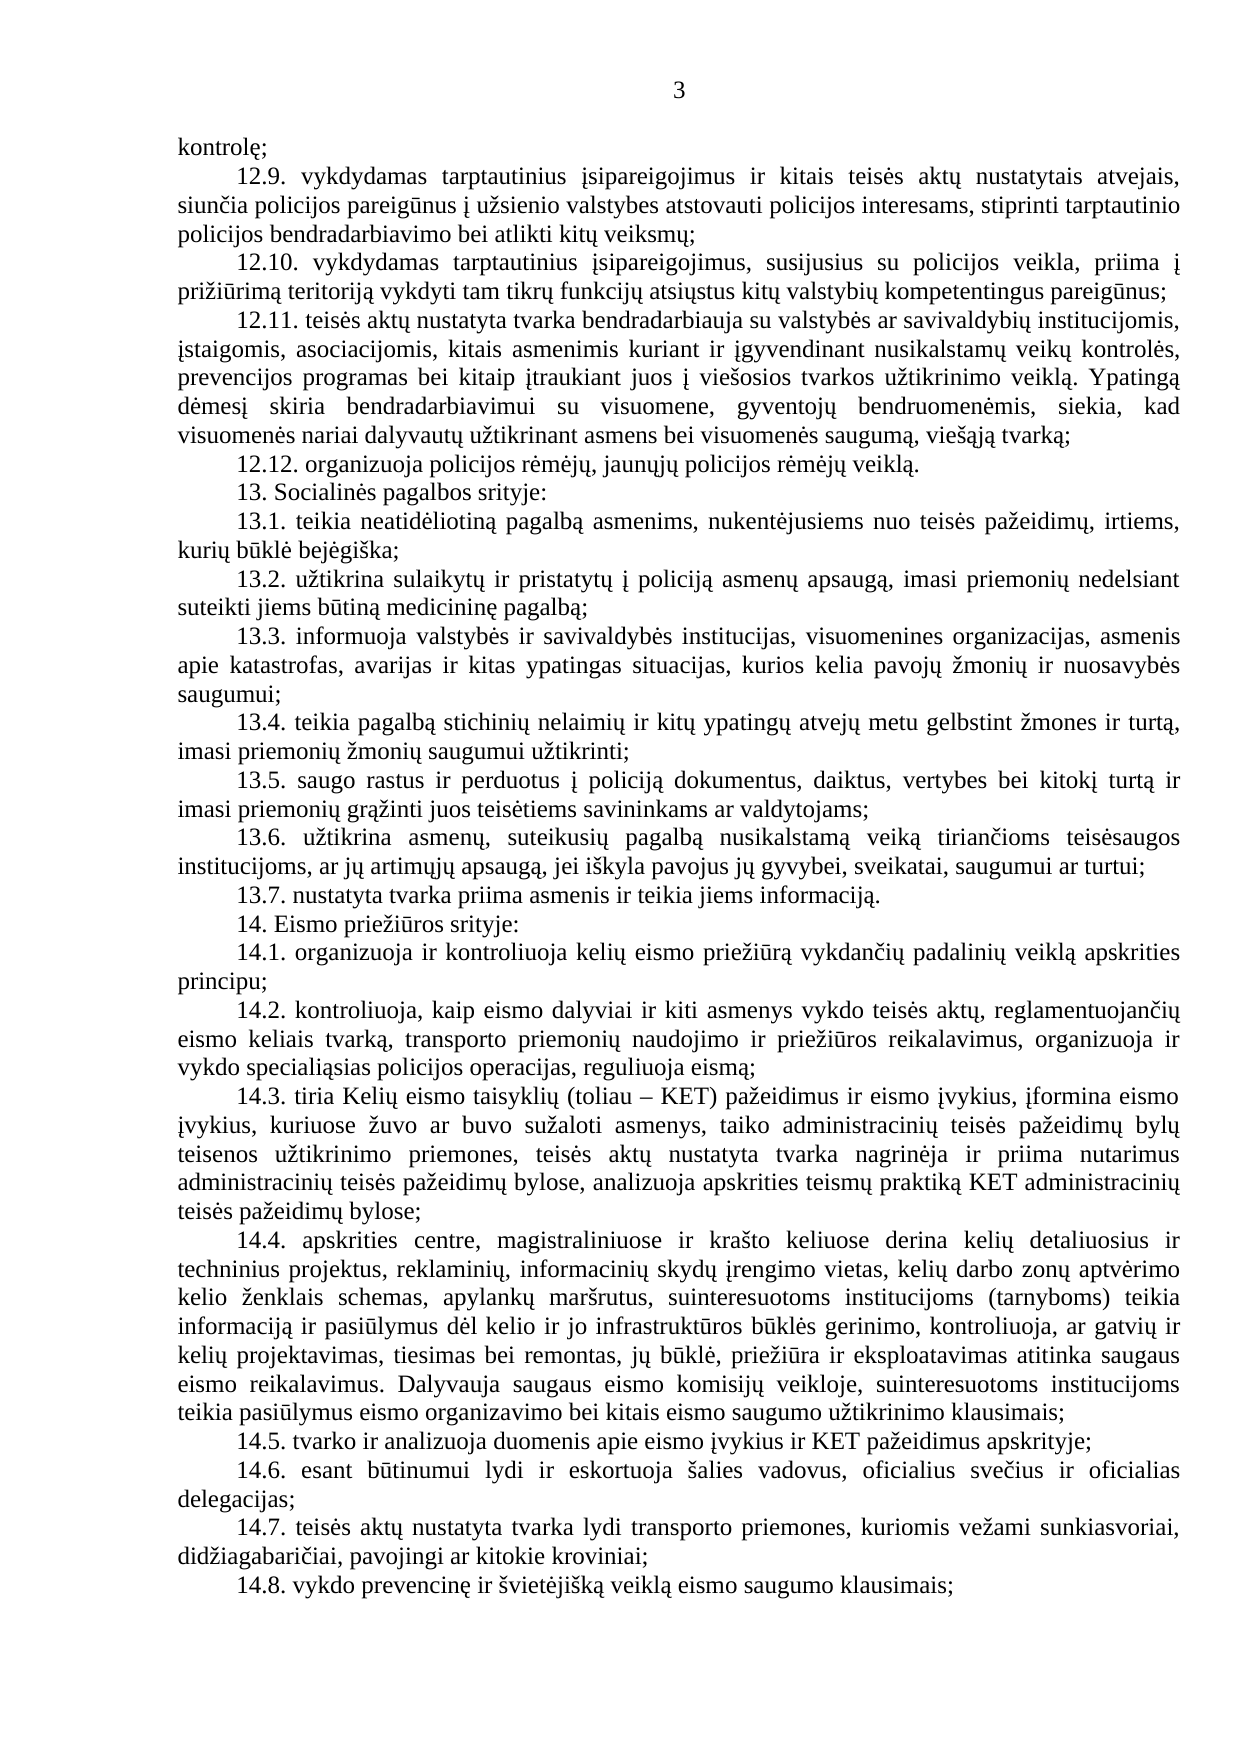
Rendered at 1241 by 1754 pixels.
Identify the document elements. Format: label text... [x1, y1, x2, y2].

text 14.2. kontroliuoja, kaip eismo dalyviai ir kiti asmenys vykdo teisės aktų, reglamentuojančių eismo keliais tvarką, transporto priemonių naudojimo ir priežiūros reikalavimus, organizuoja ir vykdo specialiąsias policijos operacijas, reguliuoja eismą; [177, 995, 1181, 1081]
text 12.11. teisės aktų nustatyta tvarka bendradarbiauja su valstybės ar savivaldybių institucijomis, įstaigomis, asociacijomis, kitais asmenimis kuriant ir įgyvendinant nusikalstamų veikų kontrolės, prevencijos programas bei kitaip įtraukiant juos į viešosios tvarkos užtikrinimo veiklą. Ypatingą dėmesį skiria bendradarbiavimui su visuomene, gyventojų bendruomenėmis, siekia, kad visuomenės nariai dalyvautų užtikrinant asmens bei visuomenės saugumą, viešąją tvarką; [177, 305, 1181, 449]
text 14.7. teisės aktų nustatyta tvarka lydi transporto priemones, kuriomis vežami sunkiasvoriai, didžiagabaričiai, pavojingi ar kitokie kroviniai; [177, 1512, 1181, 1570]
text 13.3. informuoja valstybės ir savivaldybės institucijas, visuomenines organizacijas, asmenis apie katastrofas, avarijas ir kitas ypatingas situacijas, kurios kelia pavojų žmonių ir nuosavybės saugumui; [177, 621, 1181, 707]
text 13.5. saugo rastus ir perduotus į policiją dokumentus, daiktus, vertybes bei kitokį turtą ir imasi priemonių grąžinti juos teisėtiems savininkams ar valdytojams; [177, 765, 1181, 822]
text 13.2. užtikrina sulaikytų ir pristatytų į policiją asmenų apsaugą, imasi priemonių nedelsiant suteikti jiems būtiną medicininę pagalbą; [177, 564, 1181, 621]
text 12.10. vykdydamas tarptautinius įsipareigojimus, susijusius su policijos veikla, priima į prižiūrimą teritoriją vykdyti tam tikrų funkcijų atsiųstus kitų valstybių kompetentingus pareigūnus; [177, 247, 1181, 305]
text 13.6. užtikrina asmenų, suteikusių pagalbą nusikalstamą veiką tiriančioms teisėsaugos institucijoms, ar jų artimųjų apsaugą, jei iškyla pavojus jų gyvybei, sveikatai, saugumui ar turtui; [177, 822, 1181, 880]
text 14.3. tiria Kelių eismo taisyklių (toliau – KET) pažeidimus ir eismo įvykius, įformina eismo įvykius, kuriuose žuvo ar buvo sužaloti asmenys, taiko administracinių teisės pažeidimų bylų teisenos užtikrinimo priemones, teisės aktų nustatyta tvarka nagrinėja ir priima nutarimus administracinių teisės pažeidimų bylose, analizuoja apskrities teismų praktiką KET administracinių teisės pažeidimų bylose; [177, 1081, 1181, 1225]
text 14.4. apskrities centre, magistraliniuose ir krašto keliuose derina kelių detaliuosius ir techninius projektus, reklaminių, informacinių skydų įrengimo vietas, kelių darbo zonų aptvėrimo kelio ženklais schemas, apylankų maršrutus, suinteresuotoms institucijoms (tarnyboms) teikia informaciją ir pasiūlymus dėl kelio ir jo infrastruktūros būklės gerinimo, kontroliuoja, ar gatvių ir kelių projektavimas, tiesimas bei remontas, jų būklė, priežiūra ir eksploatavimas atitinka saugaus eismo reikalavimus. Dalyvauja saugaus eismo komisijų veikloje, suinteresuotoms institucijoms teikia pasiūlymus eismo organizavimo bei kitais eismo saugumo užtikrinimo klausimais; [177, 1225, 1181, 1426]
text 13.7. nustatyta tvarka priima asmenis ir teikia jiems informaciją. [177, 880, 1181, 909]
text 13. Socialinės pagalbos srityje: [177, 477, 1181, 506]
text 14. Eismo priežiūros srityje: [177, 909, 1181, 937]
text 14.1. organizuoja ir kontroliuoja kelių eismo priežiūrą vykdančių padalinių veiklą apskrities principu; [177, 937, 1181, 995]
text 14.6. esant būtinumui lydi ir eskortuoja šalies vadovus, oficialius svečius ir oficialias delegacijas; [177, 1455, 1181, 1512]
text 13.1. teikia neatidėliotiną pagalbą asmenims, nukentėjusiems nuo teisės pažeidimų, irtiems, kurių būklė bejėgiška; [177, 506, 1181, 564]
text 12.12. organizuoja policijos rėmėjų, jaunųjų policijos rėmėjų veiklą. [177, 449, 1181, 477]
text 13.4. teikia pagalbą stichinių nelaimių ir kitų ypatingų atvejų metu gelbstint žmones ir turtą, imasi priemonių žmonių saugumui užtikrinti; [177, 707, 1181, 765]
text 12.9. vykdydamas tarptautinius įsipareigojimus ir kitais teisės aktų nustatytais atvejais, siunčia policijos pareigūnus į užsienio valstybes atstovauti policijos interesams, stiprinti tarptautinio policijos bendradarbiavimo bei atlikti kitų veiksmų; [177, 161, 1181, 247]
text kontrolę; [177, 132, 1181, 161]
text 14.8. vykdo prevencinę ir švietėjišką veiklą eismo saugumo klausimais; [177, 1570, 1181, 1599]
text 14.5. tvarko ir analizuoja duomenis apie eismo įvykius ir KET pažeidimus apskrityje; [177, 1426, 1181, 1455]
